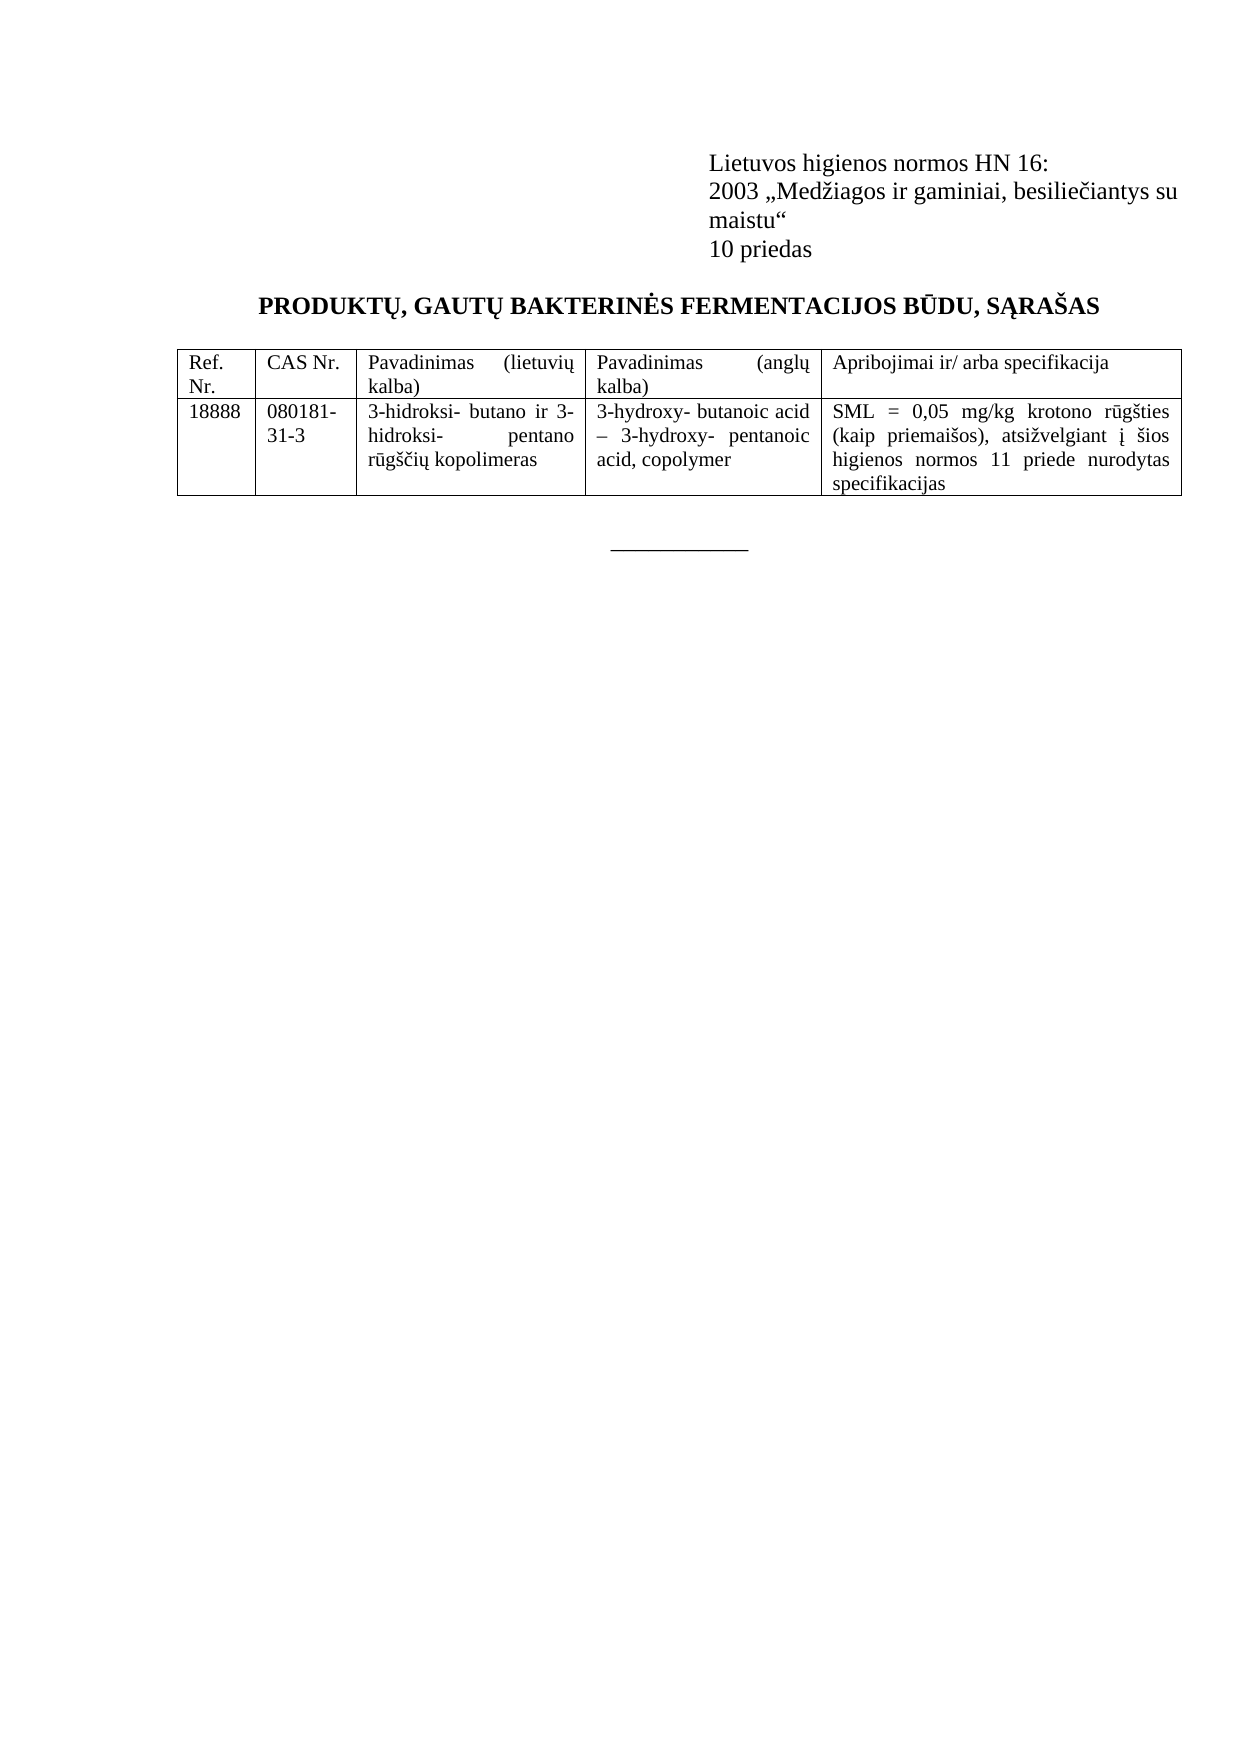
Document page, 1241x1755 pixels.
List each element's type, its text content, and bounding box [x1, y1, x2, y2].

table_cell 3-hydroxy- butanoic acid – 3-hydroxy- pentanoic acid, copolymer [586, 399, 821, 495]
text PRODUKTŲ, GAUTŲ BAKTERINĖS FERMENTACIJOS BŪDU, SĄRAŠAS [177, 291, 1181, 320]
table_header Pavadinimas (lietuvių kalba) [357, 350, 585, 398]
table_cell SML = 0,05 mg/kg krotono rūgšties (kaip priemaišos), atsižvelgiant į šios higienos normos 11 priede nurodytas specifikacijas [822, 399, 1181, 495]
text 2003 „Medžiagos ir gaminiai, besiliečiantys su [177, 176, 1181, 205]
table_header Pavadinimas (anglų kalba) [586, 350, 821, 398]
table_cell 3-hidroksi- butano ir 3- hidroksi- pentano rūgščių kopolimeras [357, 399, 585, 495]
text Lietuvos higienos normos HN 16: [177, 148, 1181, 176]
text maistu“ [177, 205, 1181, 234]
table_header Ref. Nr. [178, 350, 255, 398]
text 10 priedas [177, 234, 1181, 263]
table_header CAS Nr. [256, 350, 356, 398]
text ___________ [177, 525, 1181, 554]
table_cell 080181-31-3 [256, 399, 356, 495]
table_header Apribojimai ir/ arba specifikacija [822, 350, 1181, 398]
table_cell 18888 [178, 399, 255, 495]
